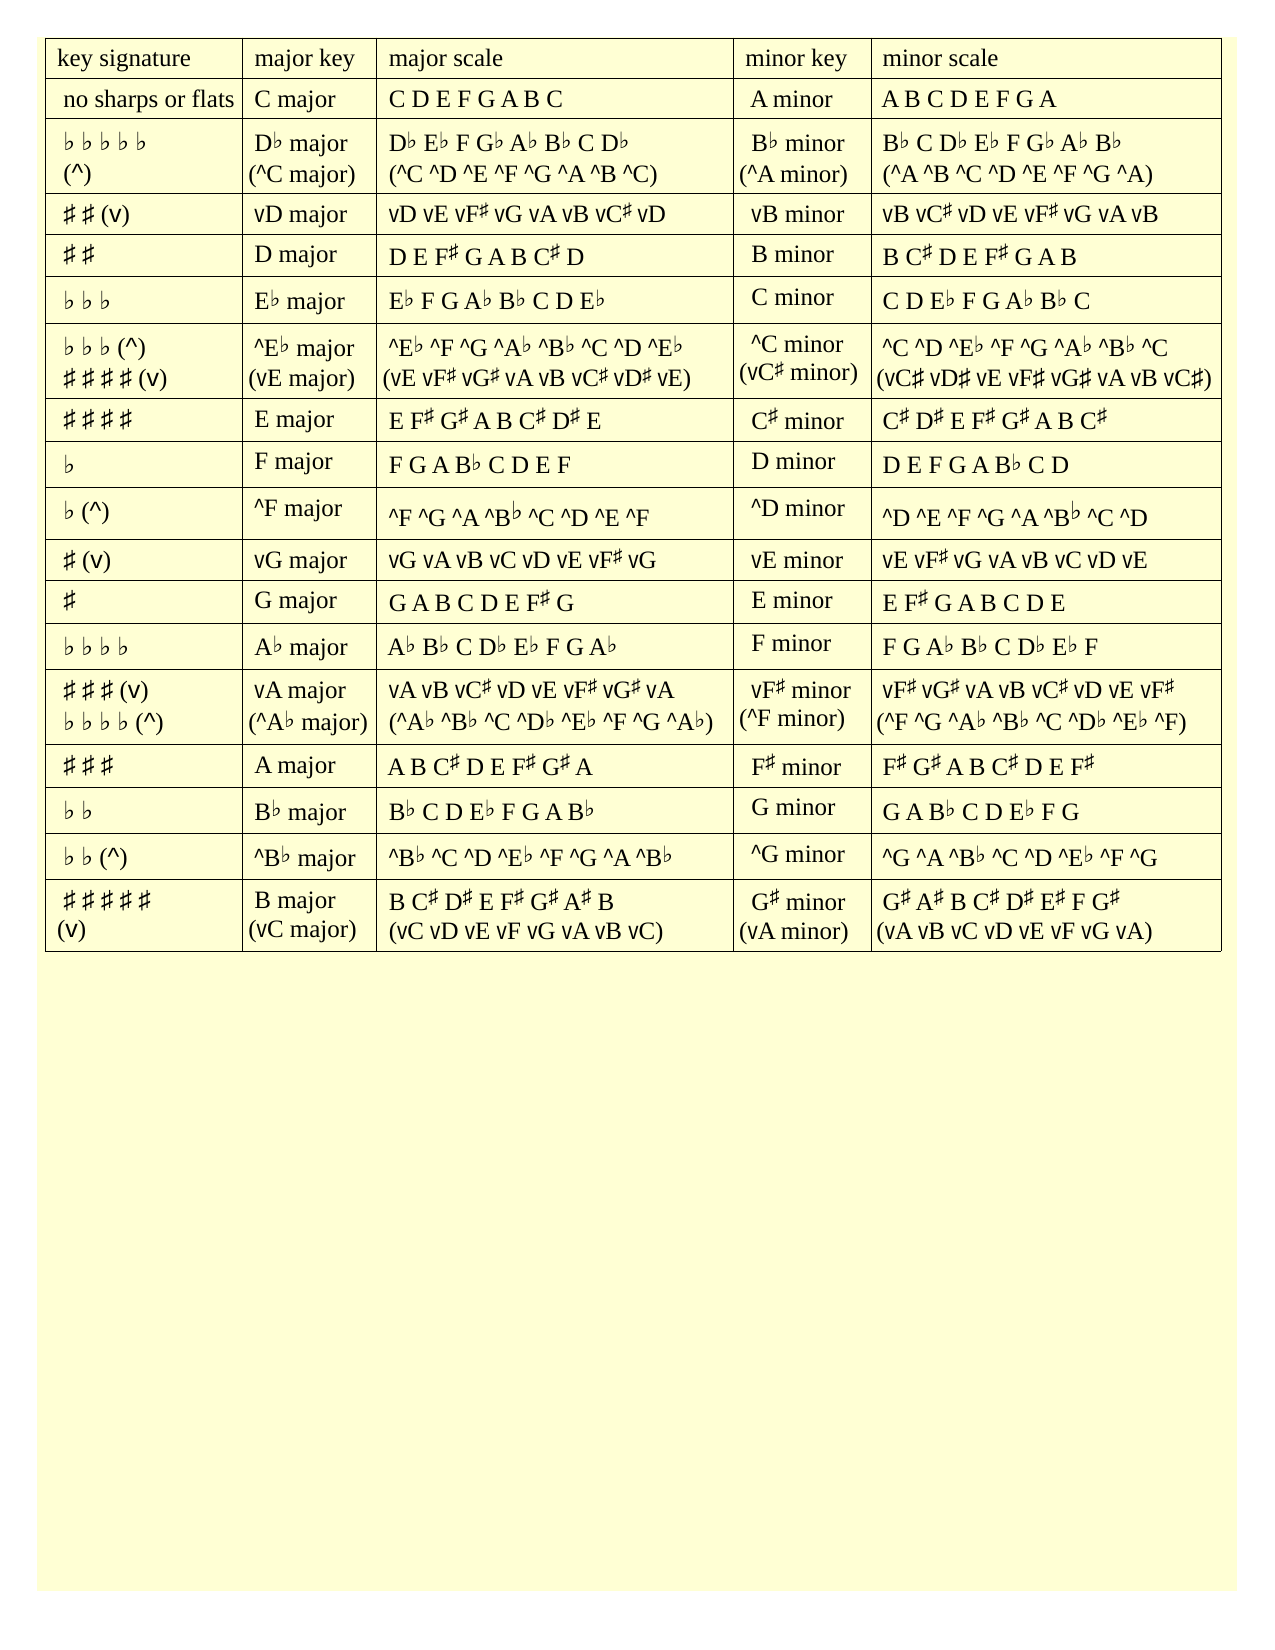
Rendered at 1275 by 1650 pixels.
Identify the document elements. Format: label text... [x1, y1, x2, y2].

table_cell ♯ ♯ (v) [46, 194, 242, 234]
table_cell ♯ [46, 581, 242, 622]
table_cell ^G minor [734, 834, 871, 879]
table_cell no sharps or flats [46, 79, 242, 118]
table_cell vA vB vC♯ vD vE vF♯ vG♯ vA (^A♭ ^B♭ ^C ^D♭ ^E♭ ^F ^G ^A♭) [377, 670, 733, 744]
table_cell B C♯ D E F♯ G A B [872, 235, 1221, 276]
table_header key signature [46, 39, 242, 78]
table_cell ^C ^D ^E♭ ^F ^G ^A♭ ^B♭ ^C (vC♯ vD♯ vE vF♯ vG♯ vA vB vC♯) [872, 324, 1221, 398]
table_cell G♯ A♯ B C♯ D♯ E♯ F G♯ (vA vB vC vD vE vF vG vA) [872, 880, 1221, 951]
table_cell G major [243, 581, 376, 622]
table_cell ♭ ♭ ♭ ♭ ♭ (^) [46, 119, 242, 193]
table_cell vG vA vB vC vD vE vF♯ vG [377, 540, 733, 580]
table_cell G♯ minor (vA minor) [734, 880, 871, 951]
table_cell ^F ^G ^A ^B♭ ^C ^D ^E ^F [377, 488, 733, 539]
table_cell F major [243, 442, 376, 487]
table_cell G A B♭ C D E♭ F G [872, 788, 1221, 833]
table_cell E♭ F G A♭ B♭ C D E♭ [377, 277, 733, 323]
table_header major scale [377, 39, 733, 78]
table_cell D E F♯ G A B C♯ D [377, 235, 733, 276]
table_cell A♭ major [243, 624, 376, 669]
table_cell vB vC♯ vD vE vF♯ vG vA vB [872, 194, 1221, 234]
table_cell B major (vC major) [243, 880, 376, 951]
table_cell C major [243, 79, 376, 118]
table_cell C D E♭ F G A♭ B♭ C [872, 277, 1221, 323]
table_cell B♭ C D♭ E♭ F G♭ A♭ B♭ (^A ^B ^C ^D ^E ^F ^G ^A) [872, 119, 1221, 193]
table_cell ♭ ♭ ♭ ♭ [46, 624, 242, 669]
table_cell vE vF♯ vG vA vB vC vD vE [872, 540, 1221, 580]
table_cell ♯ (v) [46, 540, 242, 580]
table_cell ♯ ♯ ♯ (v) ♭ ♭ ♭ ♭ (^) [46, 670, 242, 744]
table_header minor scale [872, 39, 1221, 78]
table_cell ^B♭ ^C ^D ^E♭ ^F ^G ^A ^B♭ [377, 834, 733, 879]
table_cell ♯ ♯ ♯ ♯ [46, 399, 242, 441]
table_cell G minor [734, 788, 871, 833]
table_cell A minor [734, 79, 871, 118]
table_cell ^F major [243, 488, 376, 539]
table_cell F G A♭ B♭ C D♭ E♭ F [872, 624, 1221, 669]
table_cell F G A B♭ C D E F [377, 442, 733, 487]
table_cell E F♯ G♯ A B C♯ D♯ E [377, 399, 733, 441]
table_cell ^G ^A ^B♭ ^C ^D ^E♭ ^F ^G [872, 834, 1221, 879]
table_cell vF♯ vG♯ vA vB vC♯ vD vE vF♯ (^F ^G ^A♭ ^B♭ ^C ^D♭ ^E♭ ^F) [872, 670, 1221, 744]
table_header minor key [734, 39, 871, 78]
table_cell ♭ [46, 442, 242, 487]
table_cell vE minor [734, 540, 871, 580]
table_cell D♭ E♭ F G♭ A♭ B♭ C D♭ (^C ^D ^E ^F ^G ^A ^B ^C) [377, 119, 733, 193]
table_cell B minor [734, 235, 871, 276]
table_cell D♭ major (^C major) [243, 119, 376, 193]
table_cell ♯ ♯ ♯ [46, 745, 242, 787]
table_cell B C♯ D♯ E F♯ G♯ A♯ B (vC vD vE vF vG vA vB vC) [377, 880, 733, 951]
table_cell D minor [734, 442, 871, 487]
table_cell D major [243, 235, 376, 276]
table_cell B♭ C D E♭ F G A B♭ [377, 788, 733, 833]
table_cell C♯ D♯ E F♯ G♯ A B C♯ [872, 399, 1221, 441]
table_cell vG major [243, 540, 376, 580]
table_cell ^D ^E ^F ^G ^A ^B♭ ^C ^D [872, 488, 1221, 539]
table_cell B♭ major [243, 788, 376, 833]
table_cell vF♯ minor (^F minor) [734, 670, 871, 744]
table_cell E♭ major [243, 277, 376, 323]
table_cell ^E♭ ^F ^G ^A♭ ^B♭ ^C ^D ^E♭ (vE vF♯ vG♯ vA vB vC♯ vD♯ vE) [377, 324, 733, 398]
table_cell vD vE vF♯ vG vA vB vC♯ vD [377, 194, 733, 234]
table_cell ♭ ♭ ♭ (^) ♯ ♯ ♯ ♯ (v) [46, 324, 242, 398]
table_cell F♯ G♯ A B C♯ D E F♯ [872, 745, 1221, 787]
table_cell ♯ ♯ ♯ ♯ ♯ (v) [46, 880, 242, 951]
table_cell ♭ ♭ (^) [46, 834, 242, 879]
table_cell C minor [734, 277, 871, 323]
table_cell G A B C D E F♯ G [377, 581, 733, 622]
table_cell F♯ minor [734, 745, 871, 787]
table_cell ♭ ♭ ♭ [46, 277, 242, 323]
table_cell C♯ minor [734, 399, 871, 441]
table_cell D E F G A B♭ C D [872, 442, 1221, 487]
table_cell E minor [734, 581, 871, 622]
table_cell vA major (^A♭ major) [243, 670, 376, 744]
table_cell ♭ (^) [46, 488, 242, 539]
table_cell ♭ ♭ [46, 788, 242, 833]
table_cell C D E F G A B C [377, 79, 733, 118]
table_cell A B C D E F G A [872, 79, 1221, 118]
table_cell vB minor [734, 194, 871, 234]
table_cell B♭ minor (^A minor) [734, 119, 871, 193]
table_cell ♯ ♯ [46, 235, 242, 276]
table_cell ^C minor (vC♯ minor) [734, 324, 871, 398]
table_cell ^E♭ major (vE major) [243, 324, 376, 398]
table_cell A B C♯ D E F♯ G♯ A [377, 745, 733, 787]
table_cell E major [243, 399, 376, 441]
table_cell E F♯ G A B C D E [872, 581, 1221, 622]
table_header major key [243, 39, 376, 78]
table_cell ^D minor [734, 488, 871, 539]
table_cell A major [243, 745, 376, 787]
table_cell A♭ B♭ C D♭ E♭ F G A♭ [377, 624, 733, 669]
table_cell F minor [734, 624, 871, 669]
table_cell vD major [243, 194, 376, 234]
table_cell ^B♭ major [243, 834, 376, 879]
